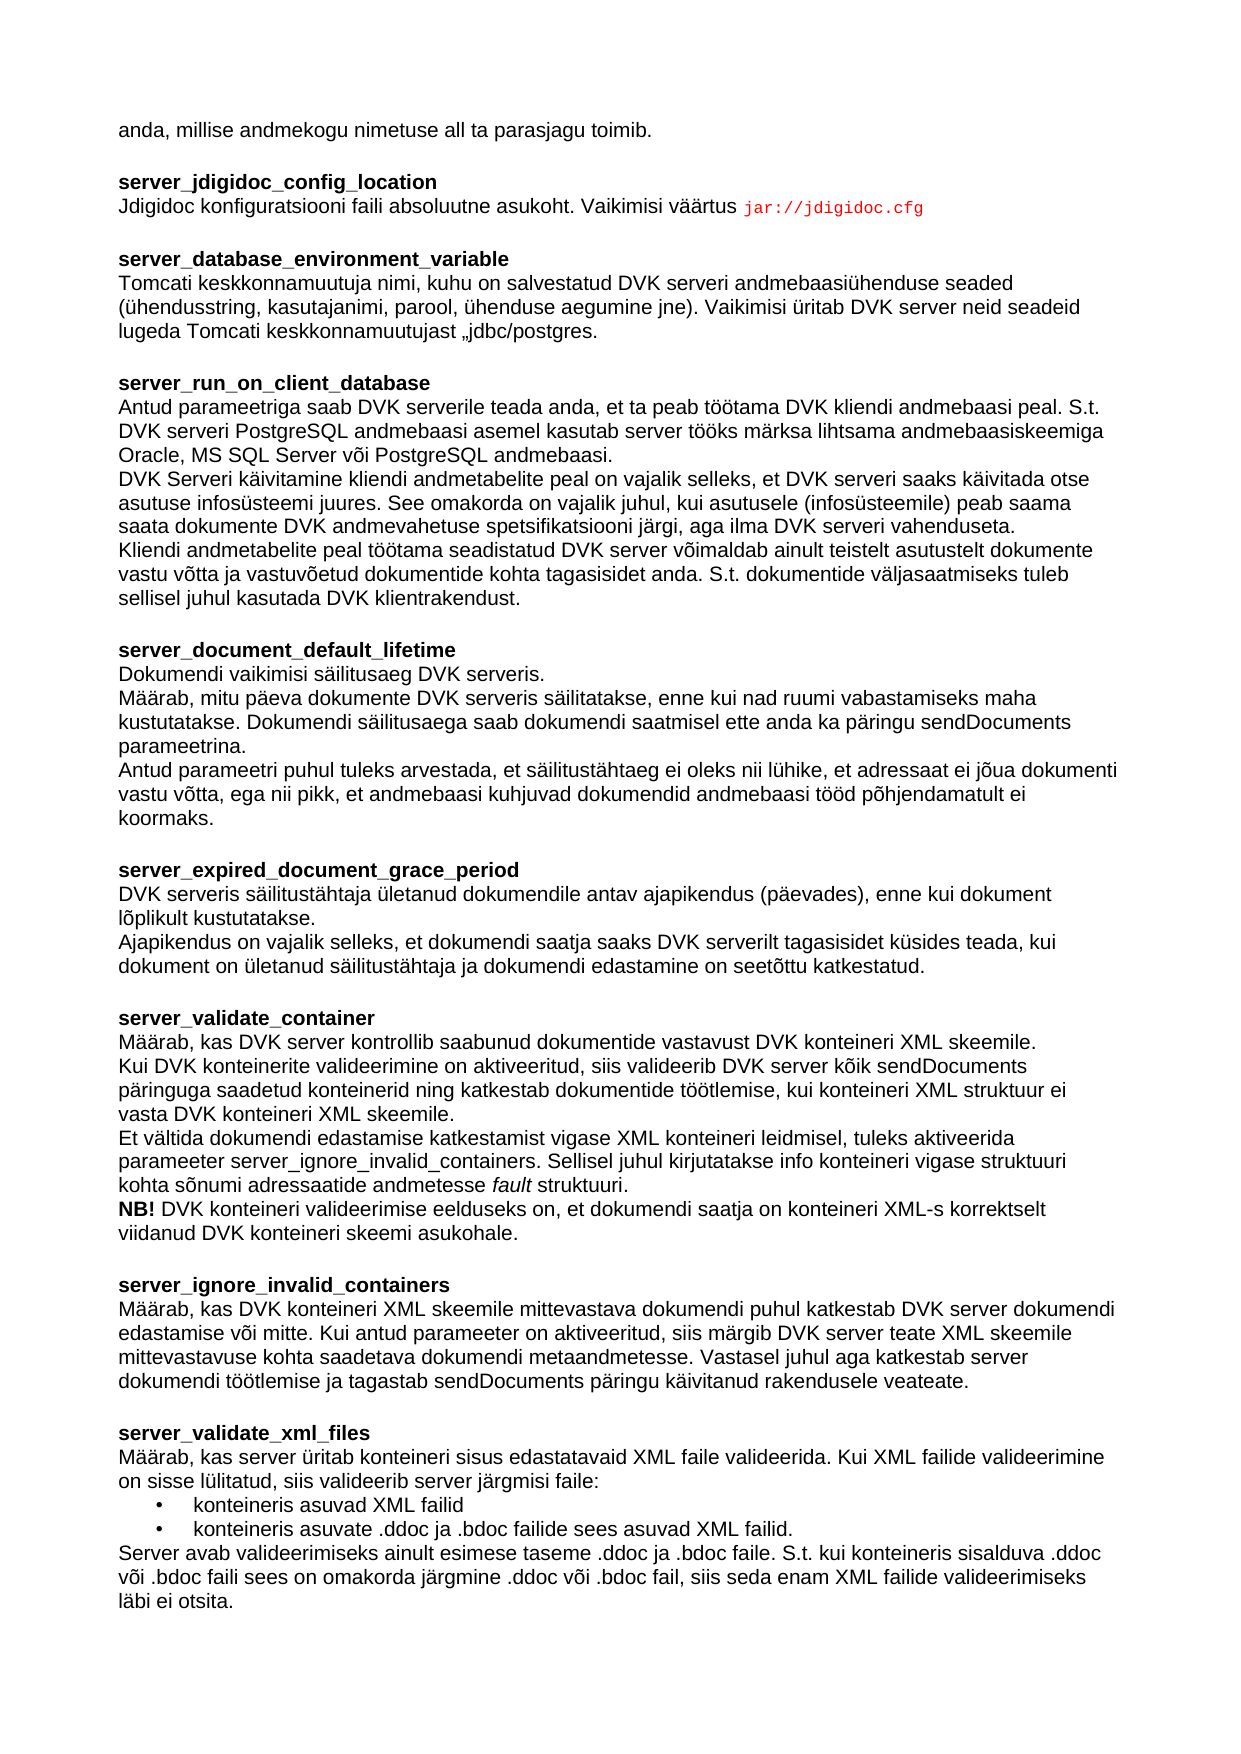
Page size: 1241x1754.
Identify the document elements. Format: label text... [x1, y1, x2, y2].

text Määrab, kas DVK server kontrollib saabunud dokumentide vastavust DVK konteineri XML skeemile. [118, 1029, 1122, 1053]
text server_database_environment_variable [118, 247, 1122, 271]
text Kui DVK konteinerite valideerimine on aktiveeritud, siis valideerib DVK server kõik sendDocuments päringuga saadetud konteinerid ning katkestab dokumentide töötlemise, kui konteineri XML struktuur ei vasta DVK konteineri XML skeemile. [118, 1053, 1122, 1125]
text Määrab, kas DVK konteineri XML skeemile mittevastava dokumendi puhul katkestab DVK server dokumendi edastamise või mitte. Kui antud parameeter on aktiveeritud, siis märgib DVK server teate XML skeemile mittevastavuse kohta saadetava dokumendi metaandmetesse. Vastasel juhul aga katkestab server dokumendi töötlemise ja tagastab sendDocuments päringu käivitanud rakendusele veateate. [118, 1297, 1122, 1393]
text server_ignore_invalid_containers [118, 1273, 1122, 1297]
text server_document_default_lifetime [118, 638, 1122, 662]
text Et vältida dokumendi edastamise katkestamist vigase XML konteineri leidmisel, tuleks aktiveerida parameeter server_ignore_invalid_containers. Sellisel juhul kirjutatakse info konteineri vigase struktuuri kohta sõnumi adressaatide andmetesse fault struktuuri. [118, 1125, 1122, 1197]
text Tomcati keskkonnamuutuja nimi, kuhu on salvestatud DVK serveri andmebaasiühenduse seaded (ühendusstring, kasutajanimi, parool, ühenduse aegumine jne). Vaikimisi üritab DVK server neid seadeid lugeda Tomcati keskkonnamuutujast „jdbc/postgres. [118, 271, 1122, 342]
text Antud parameetriga saab DVK serverile teada anda, et ta peab töötama DVK kliendi andmebaasi peal. S.t. DVK serveri PostgreSQL andmebaasi asemel kasutab server tööks märksa lihtsama andmebaasiskeemiga Oracle, MS SQL Server või PostgreSQL andmebaasi. [118, 394, 1122, 466]
text DVK serveris säilitustähtaja ületanud dokumendile antav ajapikendus (päevades), enne kui dokument lõplikult kustutatakse. [118, 882, 1122, 930]
text Ajapikendus on vajalik selleks, et dokumendi saatja saaks DVK serverilt tagasisidet küsides teada, kui dokument on ületanud säilitustähtaja ja dokumendi edastamine on seetõttu katkestatud. [118, 930, 1122, 978]
text server_jdigidoc_config_location [118, 170, 1122, 194]
list konteineris asuvad XML failid [156, 1493, 1122, 1517]
list konteineris asuvate .ddoc ja .bdoc failide sees asuvad XML failid. [156, 1517, 1122, 1541]
text Jdigidoc konfiguratsiooni faili absoluutne asukoht. Vaikimisi väärtus jar://jdigidoc.cfg [118, 194, 1122, 219]
text NB! DVK konteineri valideerimise eelduseks on, et dokumendi saatja on konteineri XML-s korrektselt viidanud DVK konteineri skeemi asukohale. [118, 1197, 1122, 1245]
text server_validate_container [118, 1006, 1122, 1029]
text Dokumendi vaikimisi säilitusaeg DVK serveris. [118, 662, 1122, 686]
text Määrab, kas server üritab konteineri sisus edastatavaid XML faile valideerida. Kui XML failide valideerimine on sisse lülitatud, siis valideerib server järgmisi faile: [118, 1445, 1122, 1493]
text Määrab, mitu päeva dokumente DVK serveris säilitatakse, enne kui nad ruumi vabastamiseks maha kustutatakse. Dokumendi säilitusaega saab dokumendi saatmisel ette anda ka päringu sendDocuments parameetrina. [118, 686, 1122, 758]
text server_expired_document_grace_period [118, 858, 1122, 882]
text anda, millise andmekogu nimetuse all ta parasjagu toimib. [118, 118, 1122, 142]
text Kliendi andmetabelite peal töötama seadistatud DVK server võimaldab ainult teistelt asutustelt dokumente vastu võtta ja vastuvõetud dokumentide kohta tagasisidet anda. S.t. dokumentide väljasaatmiseks tuleb sellisel juhul kasutada DVK klientrakendust. [118, 538, 1122, 610]
text server_run_on_client_database [118, 371, 1122, 394]
text server_validate_xml_files [118, 1421, 1122, 1445]
text Antud parameetri puhul tuleks arvestada, et säilitustähtaeg ei oleks nii lühike, et adressaat ei jõua dokumenti vastu võtta, ega nii pikk, et andmebaasi kuhjuvad dokumendid andmebaasi tööd põhjendamatult ei koormaks. [118, 758, 1122, 830]
text DVK Serveri käivitamine kliendi andmetabelite peal on vajalik selleks, et DVK serveri saaks käivitada otse asutuse infosüsteemi juures. See omakorda on vajalik juhul, kui asutusele (infosüsteemile) peab saama saata dokumente DVK andmevahetuse spetsifikatsiooni järgi, aga ilma DVK serveri vahenduseta. [118, 466, 1122, 538]
text Server avab valideerimiseks ainult esimese taseme .ddoc ja .bdoc faile. S.t. kui konteineris sisalduva .ddoc või .bdoc faili sees on omakorda järgmine .ddoc või .bdoc fail, siis seda enam XML failide valideerimiseks läbi ei otsita. [118, 1541, 1122, 1613]
